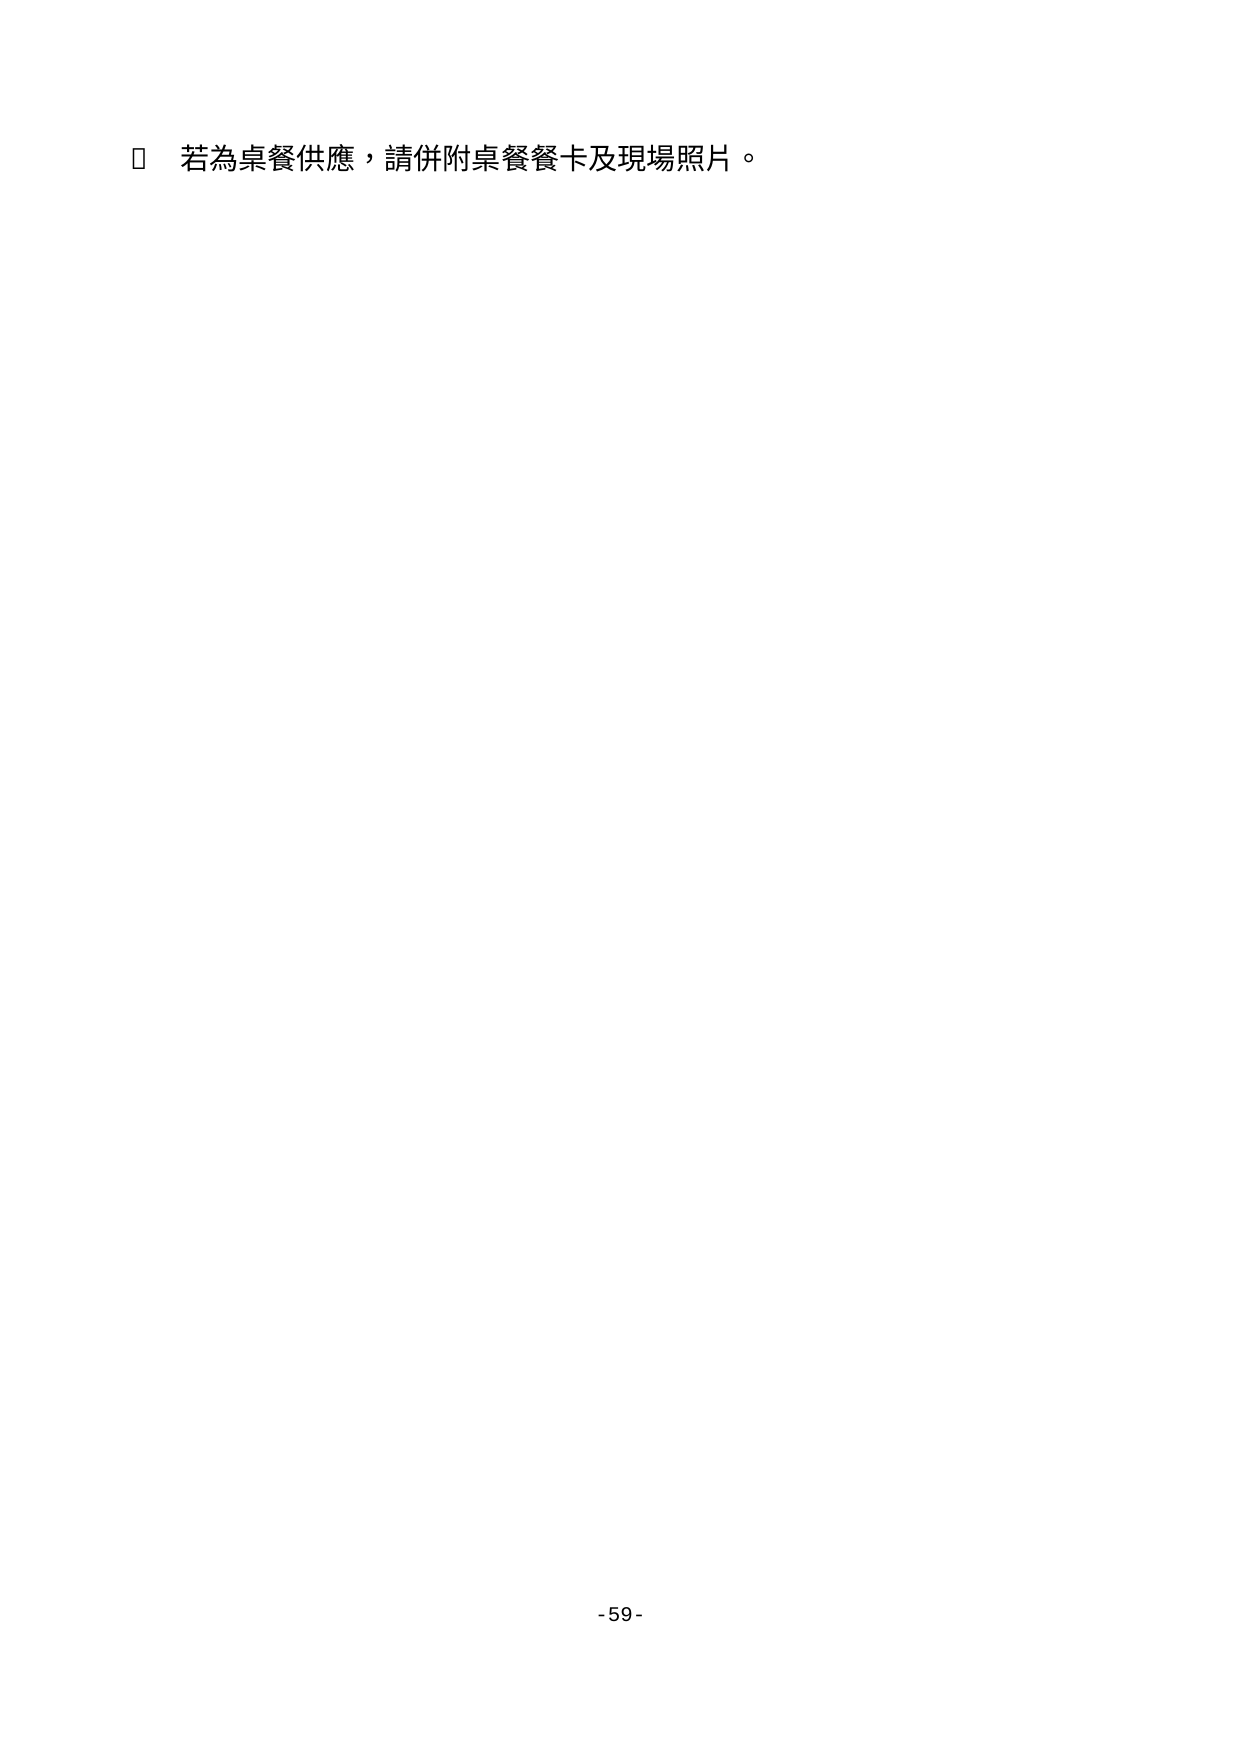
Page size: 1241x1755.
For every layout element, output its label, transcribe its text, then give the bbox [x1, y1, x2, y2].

list 若為桌餐供應，請併附桌餐餐卡及現場照片。 [130, 136, 1110, 178]
